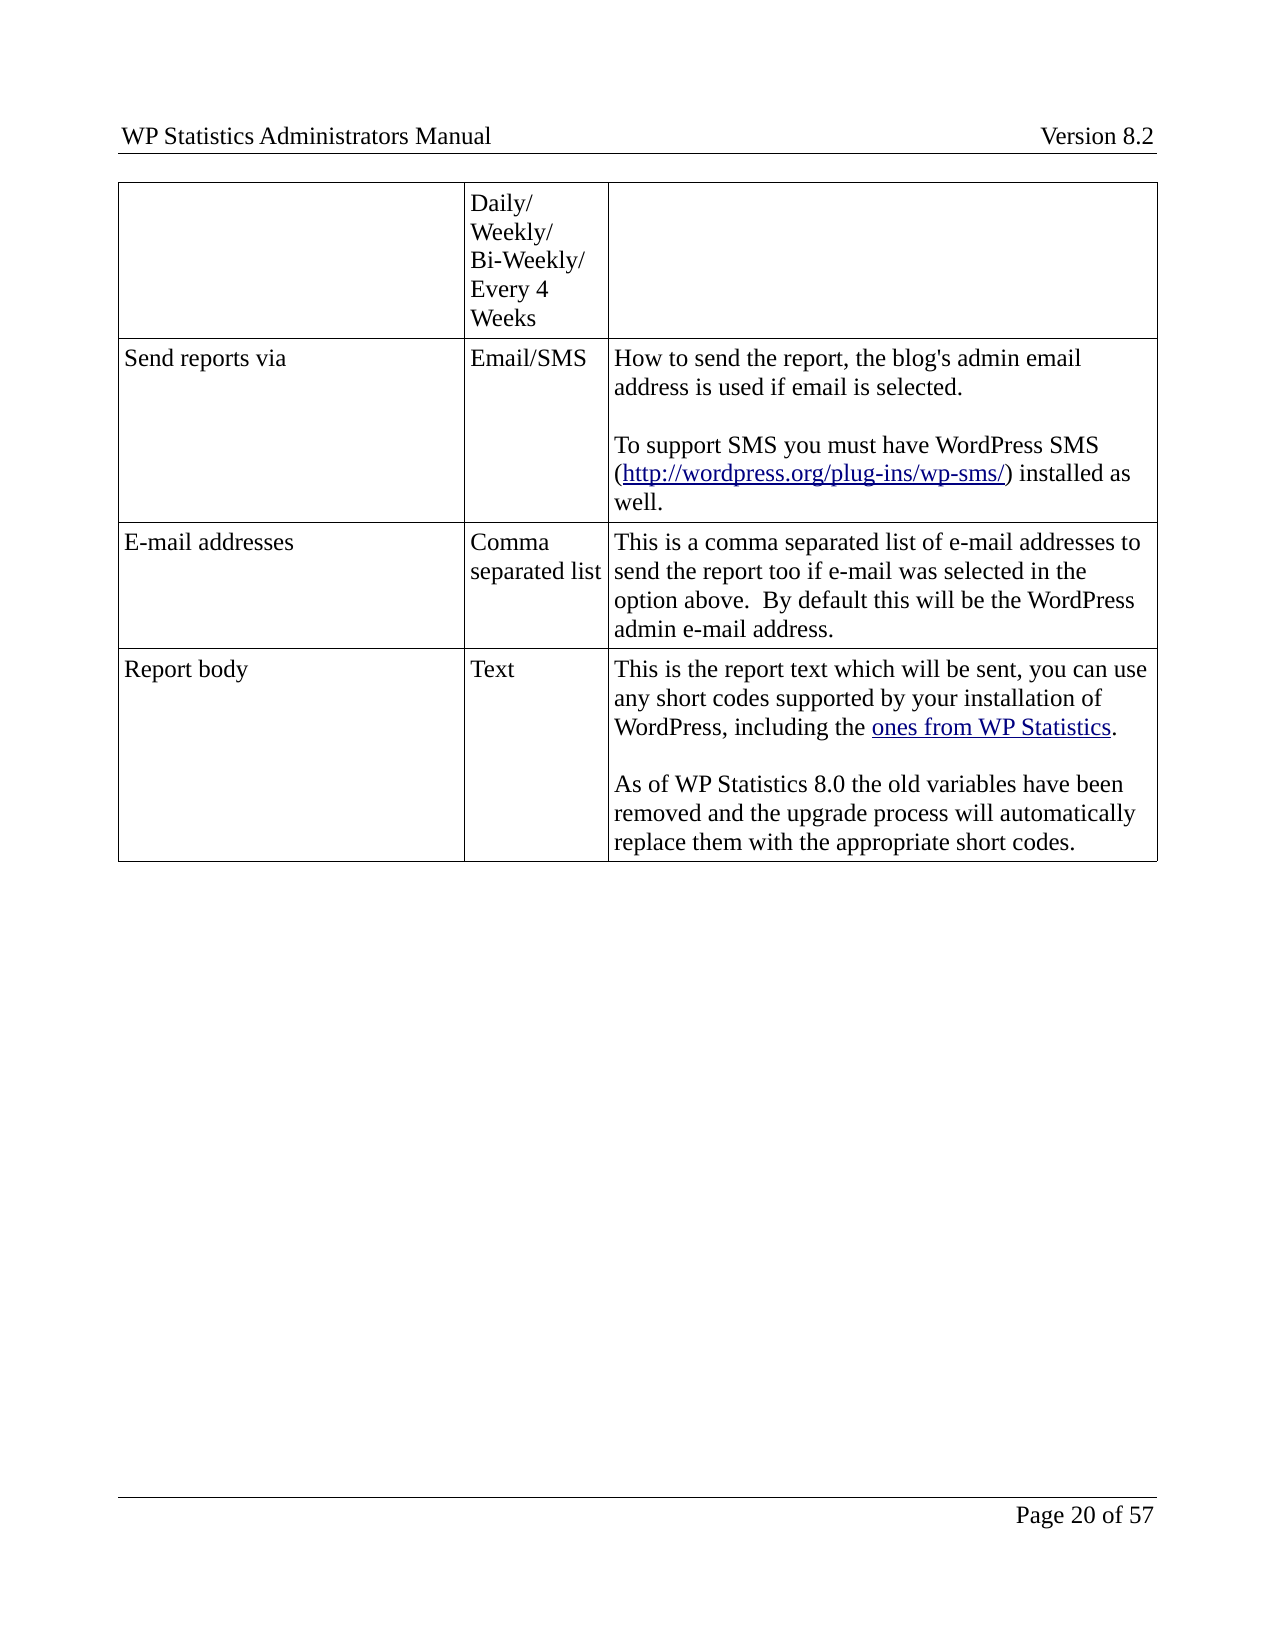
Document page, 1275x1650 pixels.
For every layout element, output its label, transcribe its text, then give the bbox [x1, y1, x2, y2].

table_cell This is a comma separated list of e-mail addresses to send the report too if e-mail was selected in the option above. By default this will be the WordPress admin e-mail address. [609, 523, 1157, 648]
table_cell Comma separated list [465, 523, 608, 648]
table_cell This is the report text which will be sent, you can use any short codes supported by your installation of WordPress, including the ones from WP Statistics. As of WP Statistics 8.0 the old variables have been removed and the upgrade process will automatically replace them with the appropriate short codes. [609, 649, 1157, 861]
table_cell Text [465, 649, 608, 861]
table_cell Email/SMS [465, 339, 608, 522]
table_cell Daily/ Weekly/ Bi-Weekly/ Every 4 Weeks [465, 183, 608, 338]
table_cell [609, 183, 1157, 338]
table_cell E-mail addresses [119, 523, 464, 648]
table_cell [119, 183, 464, 338]
table_cell Report body [119, 649, 464, 861]
table_cell How to send the report, the blog's admin email address is used if email is selected. To support SMS you must have WordPress SMS (http://wordpress.org/plug-ins/wp-sms/) installed as well. [609, 339, 1157, 522]
table_cell Send reports via [119, 339, 464, 522]
